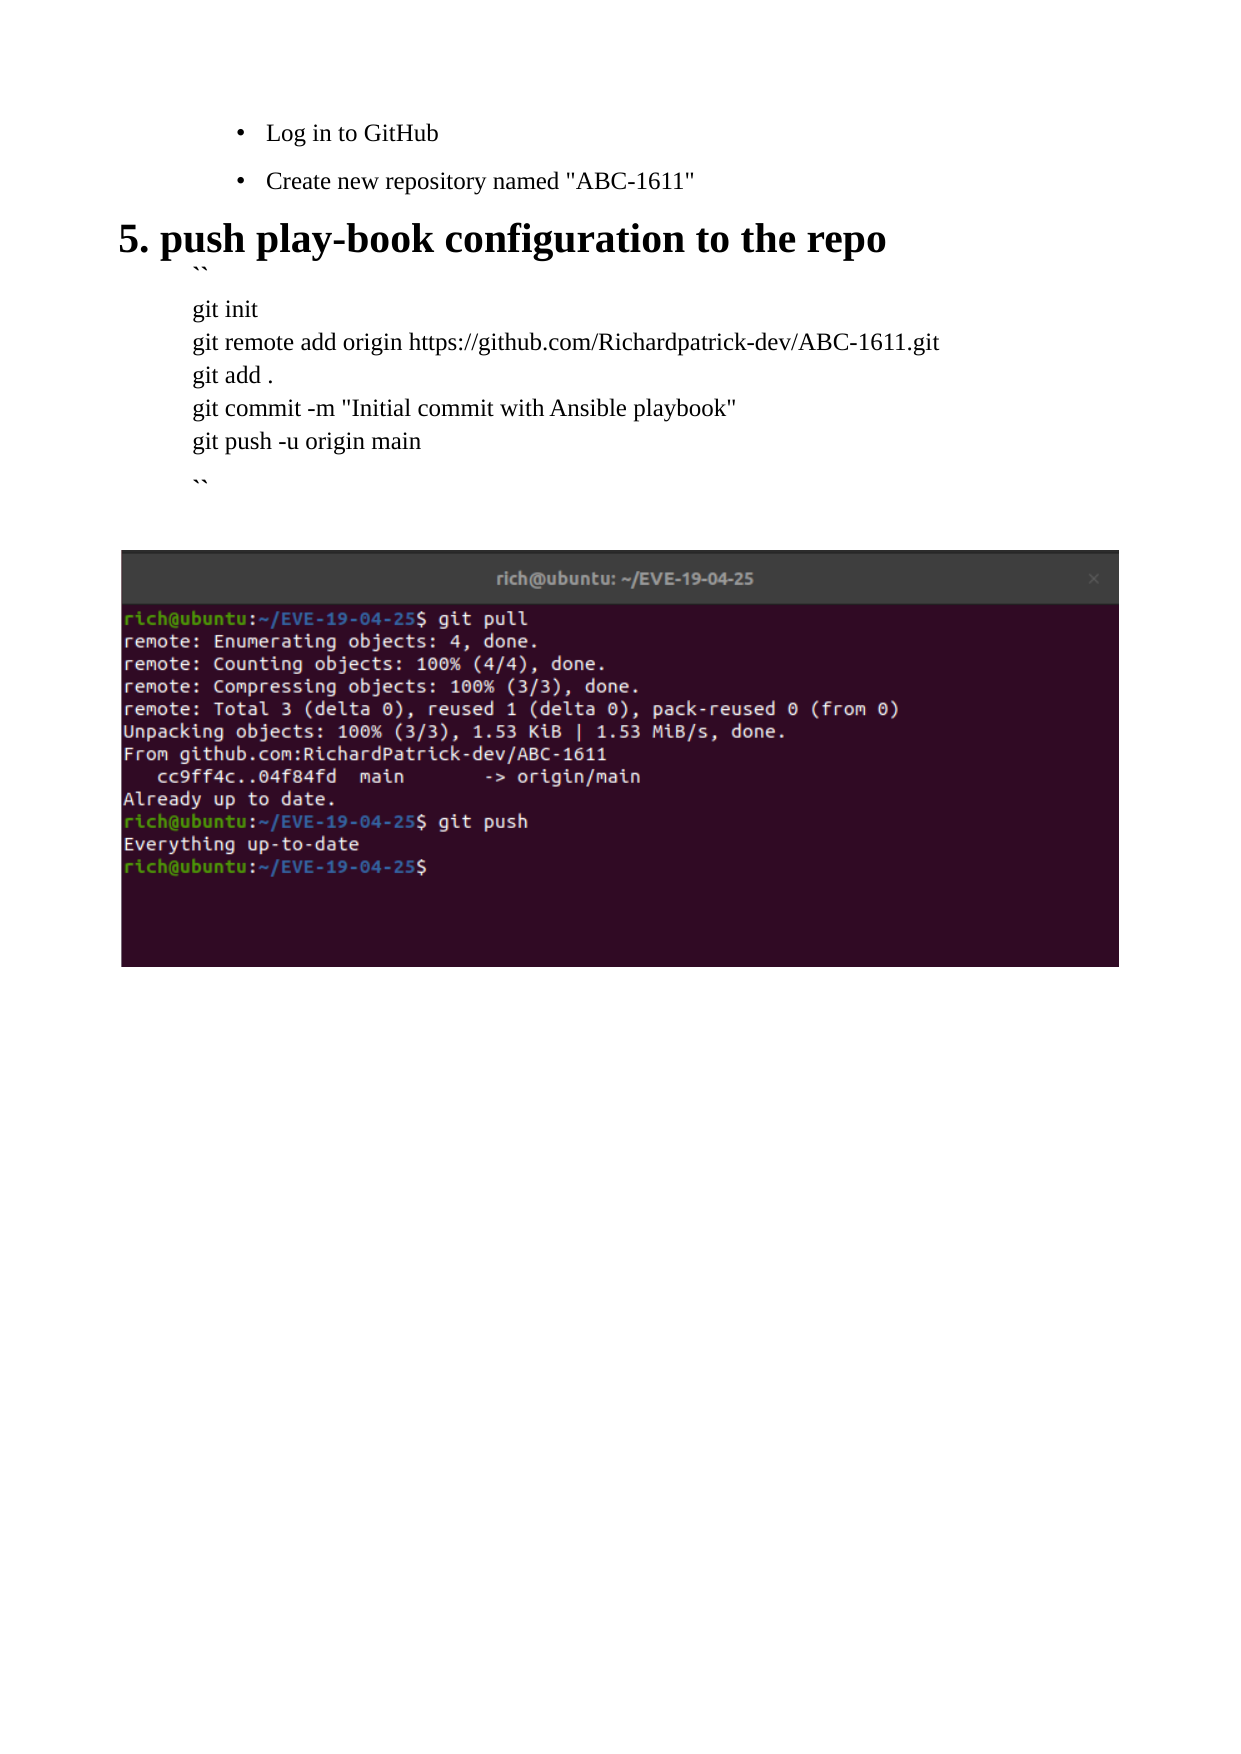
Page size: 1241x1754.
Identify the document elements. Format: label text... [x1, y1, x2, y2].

list Create new repository named "ABC-1611" [236, 166, 1122, 194]
list `` [162, 474, 1122, 503]
picture [121, 550, 1119, 967]
list Log in to GitHub [236, 118, 1122, 147]
text 5. push play-book configuration to the repo [118, 213, 1122, 261]
list `` git init git remote add origin https://github.com/Richardpatrick-dev/ABC-1611.git git add . git commit -m "Initial commit with Ansible playbook" git push -u origin main [162, 261, 1122, 455]
